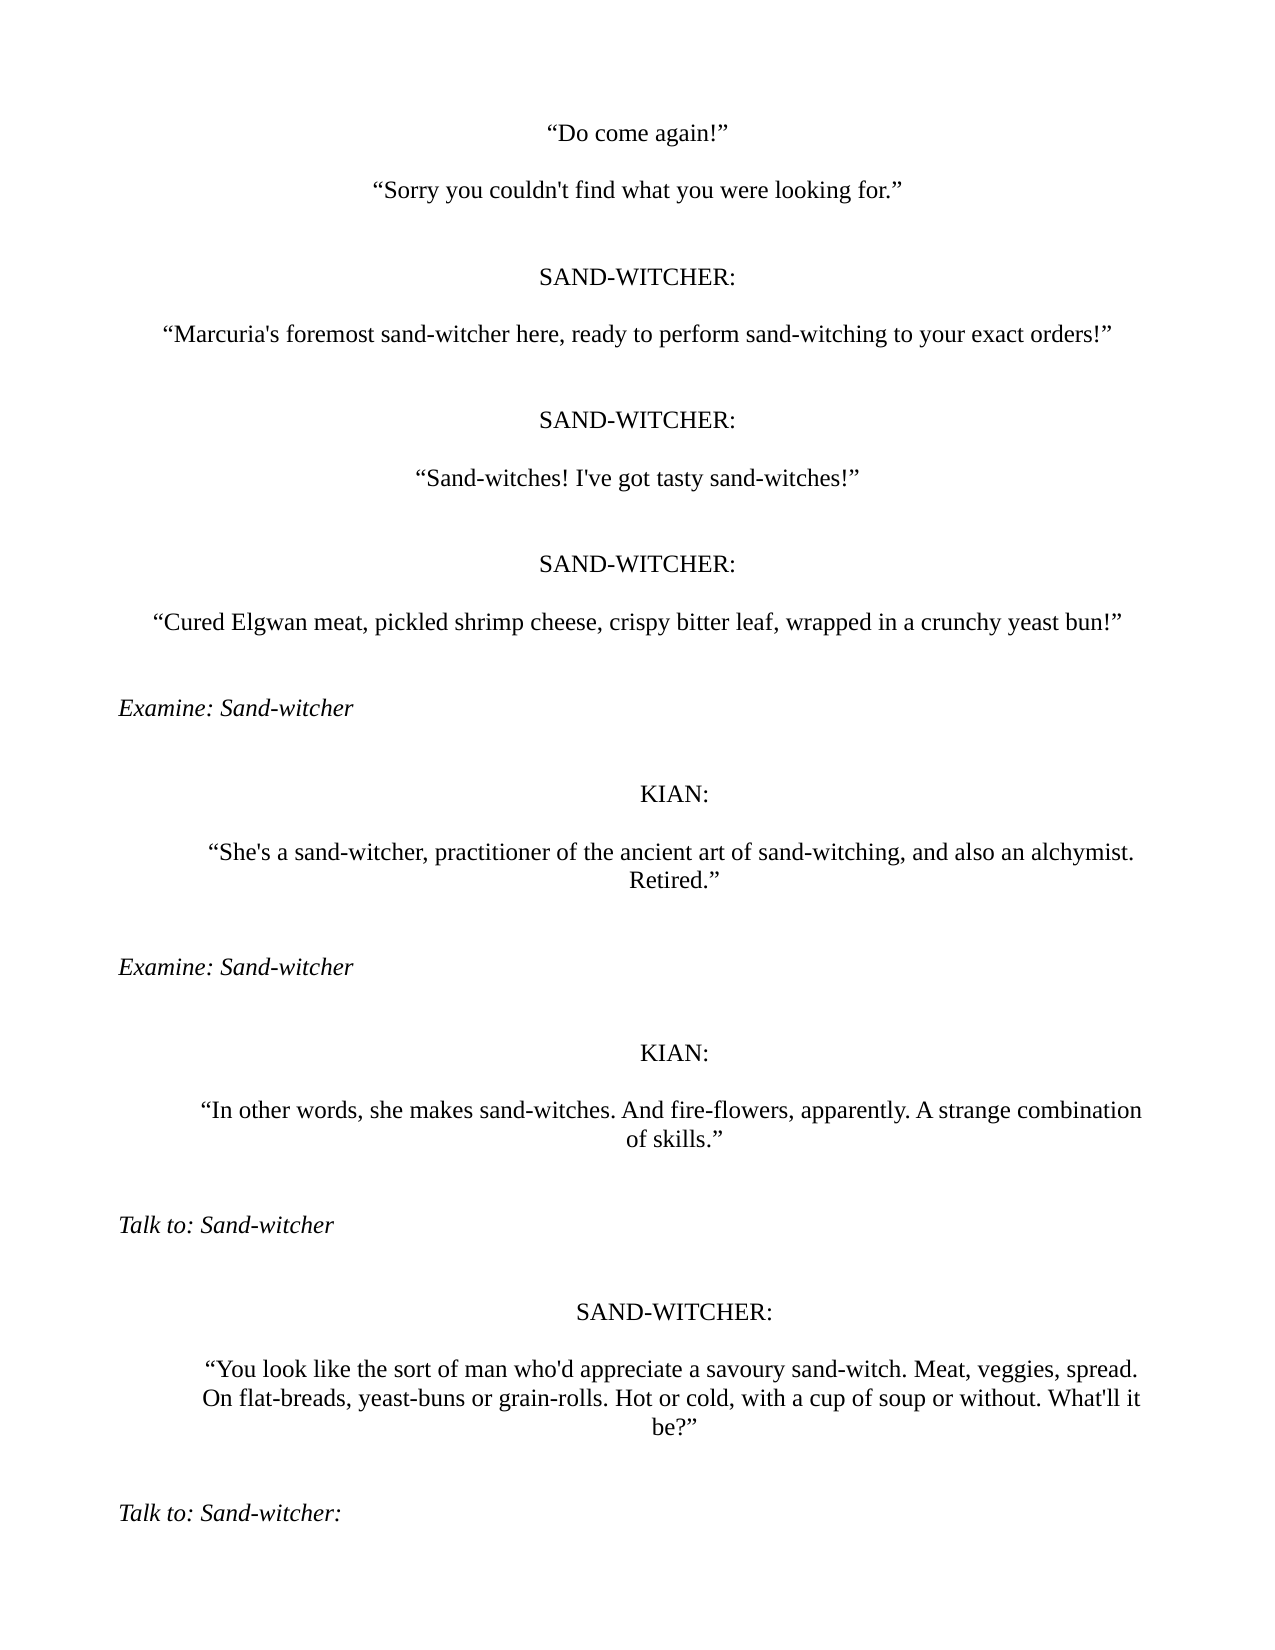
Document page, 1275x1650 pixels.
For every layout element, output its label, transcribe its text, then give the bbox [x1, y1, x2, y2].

text KIAN: [118, 779, 1157, 808]
text Examine: Sand-witcher [118, 693, 1157, 722]
text SAND-WITCHER: [118, 1297, 1157, 1326]
text Examine: Sand-witcher [118, 952, 1157, 981]
text Talk to: Sand-witcher: [118, 1498, 1157, 1527]
text “She's a sand-witcher, practitioner of the ancient art of sand-witching, and also an alchymist. Retired.” [118, 837, 1157, 894]
text Talk to: Sand-witcher [118, 1211, 1157, 1239]
text SAND-WITCHER: [118, 406, 1157, 434]
text “Sorry you couldn't find what you were looking for.” [118, 176, 1157, 204]
text “Do come again!” [118, 118, 1157, 147]
text “Marcuria's foremost sand-witcher here, ready to perform sand-witching to your exact orders!” [118, 291, 1157, 348]
text “You look like the sort of man who'd appreciate a savoury sand-witch. Meat, veggies, spread. On flat-breads, yeast-buns or grain-rolls. Hot or cold, with a cup of soup or without. What'll it be?” [118, 1354, 1157, 1441]
text “Sand-witches! I've got tasty sand-witches!” [118, 463, 1157, 492]
text “Cured Elgwan meat, pickled shrimp cheese, crispy bitter leaf, wrapped in a crunchy yeast bun!” [118, 607, 1157, 636]
text SAND-WITCHER: [118, 549, 1157, 578]
text SAND-WITCHER: [118, 262, 1157, 291]
text “In other words, she makes sand-witches. And fire-flowers, apparently. A strange combination of skills.” [118, 1096, 1157, 1153]
text KIAN: [118, 1038, 1157, 1067]
